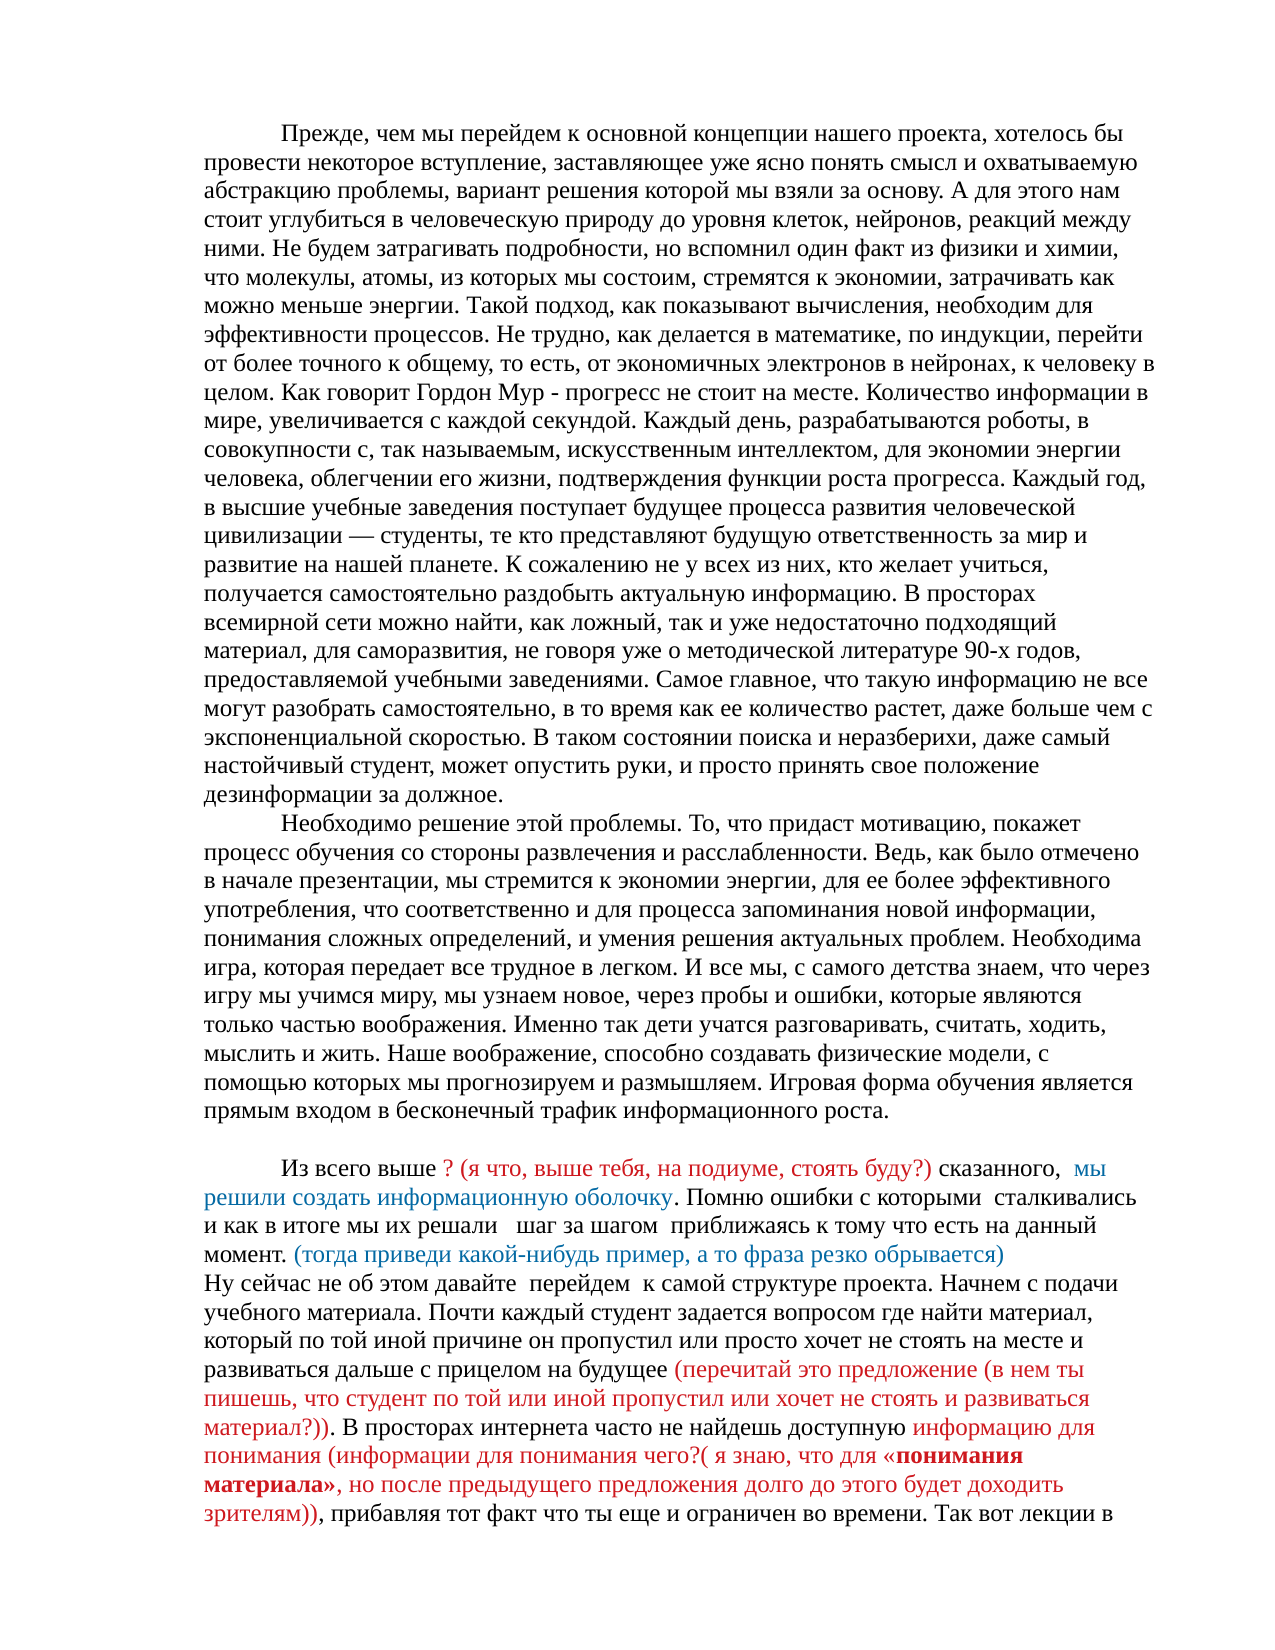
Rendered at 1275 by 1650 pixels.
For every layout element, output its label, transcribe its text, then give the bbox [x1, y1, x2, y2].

text Необходимо решение этой проблемы. То, что придаст мотивацию, покажет процесс обучения со стороны развлечения и расслабленности. Ведь, как было отмечено в начале презентации, мы стремится к экономии энергии, для ее более эффективного употребления, что соответственно и для процесса запоминания новой информации, понимания сложных определений, и умения решения актуальных проблем. Необходима игра, которая передает все трудное в легком. И все мы, с самого детства знаем, что через игру мы учимся миру, мы узнаем новое, через пробы и ошибки, которые являются только частью воображения. Именно так дети учатся разговаривать, считать, ходить, мыслить и жить. Наше воображение, способно создавать физические модели, с помощью которых мы прогнозируем и размышляем. Игровая форма обучения является прямым входом в бесконечный трафик информационного роста. [204, 808, 1157, 1124]
text Из всего выше ? (я что, выше тебя, на подиуме, стоять буду?) сказанного, мы решили создать информационную оболочку. Помню ошибки с которыми сталкивались и как в итоге мы их решали шаг за шагом приближаясь к тому что есть на данный момент. (тогда приведи какой-нибудь пример, а то фраза резко обрывается) [204, 1153, 1157, 1268]
text Ну сейчас не об этом давайте перейдем к самой структуре проекта. Начнем с подачи учебного материала. Почти каждый студент задается вопросом где найти материал, который по той иной причине он пропустил или просто хочет не стоять на месте и развиваться дальше с прицелом на будущее (перечитай это предложение (в нем ты пишешь, что студент по той или иной пропустил или хочет не стоять и развиваться материал?)). В просторах интернета часто не найдешь доступную информацию для понимания (информации для понимания чего?( я знаю, что для «понимания материала», но после предыдущего предложения долго до этого будет доходить зрителям)), прибавляя тот факт что ты еще и ограничен во времени. Так вот лекции в [204, 1268, 1157, 1527]
text Прежде, чем мы перейдем к основной концепции нашего проекта, хотелось бы провести некоторое вступление, заставляющее уже ясно понять смысл и охватываемую абстракцию проблемы, вариант решения которой мы взяли за основу. А для этого нам стоит углубиться в человеческую природу до уровня клеток, нейронов, реакций между ними. Не будем затрагивать подробности, но вспомнил один факт из физики и химии, что молекулы, атомы, из которых мы состоим, стремятся к экономии, затрачивать как можно меньше энергии. Такой подход, как показывают вычисления, необходим для эффективности процессов. Не трудно, как делается в математике, по индукции, перейти от более точного к общему, то есть, от экономичных электронов в нейронах, к человеку в целом. Как говорит Гордон Мур - прогресс не стоит на месте. Количество информации в мире, увеличивается с каждой секундой. Каждый день, разрабатываются роботы, в совокупности с, так называемым, искусственным интеллектом, для экономии энергии человека, облегчении его жизни, подтверждения функции роста прогресса. Каждый год, в высшие учебные заведения поступает будущее процесса развития человеческой цивилизации — студенты, те кто представляют будущую ответственность за мир и развитие на нашей планете. К сожалению не у всех из них, кто желает учиться, получается самостоятельно раздобыть актуальную информацию. В просторах всемирной сети можно найти, как ложный, так и уже недостаточно подходящий материал, для саморазвития, не говоря уже о методической литературе 90-х годов, предоставляемой учебными заведениями. Самое главное, что такую информацию не все могут разобрать самостоятельно, в то время как ее количество растет, даже больше чем с экспоненциальной скоростью. В таком состоянии поиска и неразберихи, даже самый настойчивый студент, может опустить руки, и просто принять свое положение дезинформации за должное. [204, 118, 1157, 808]
